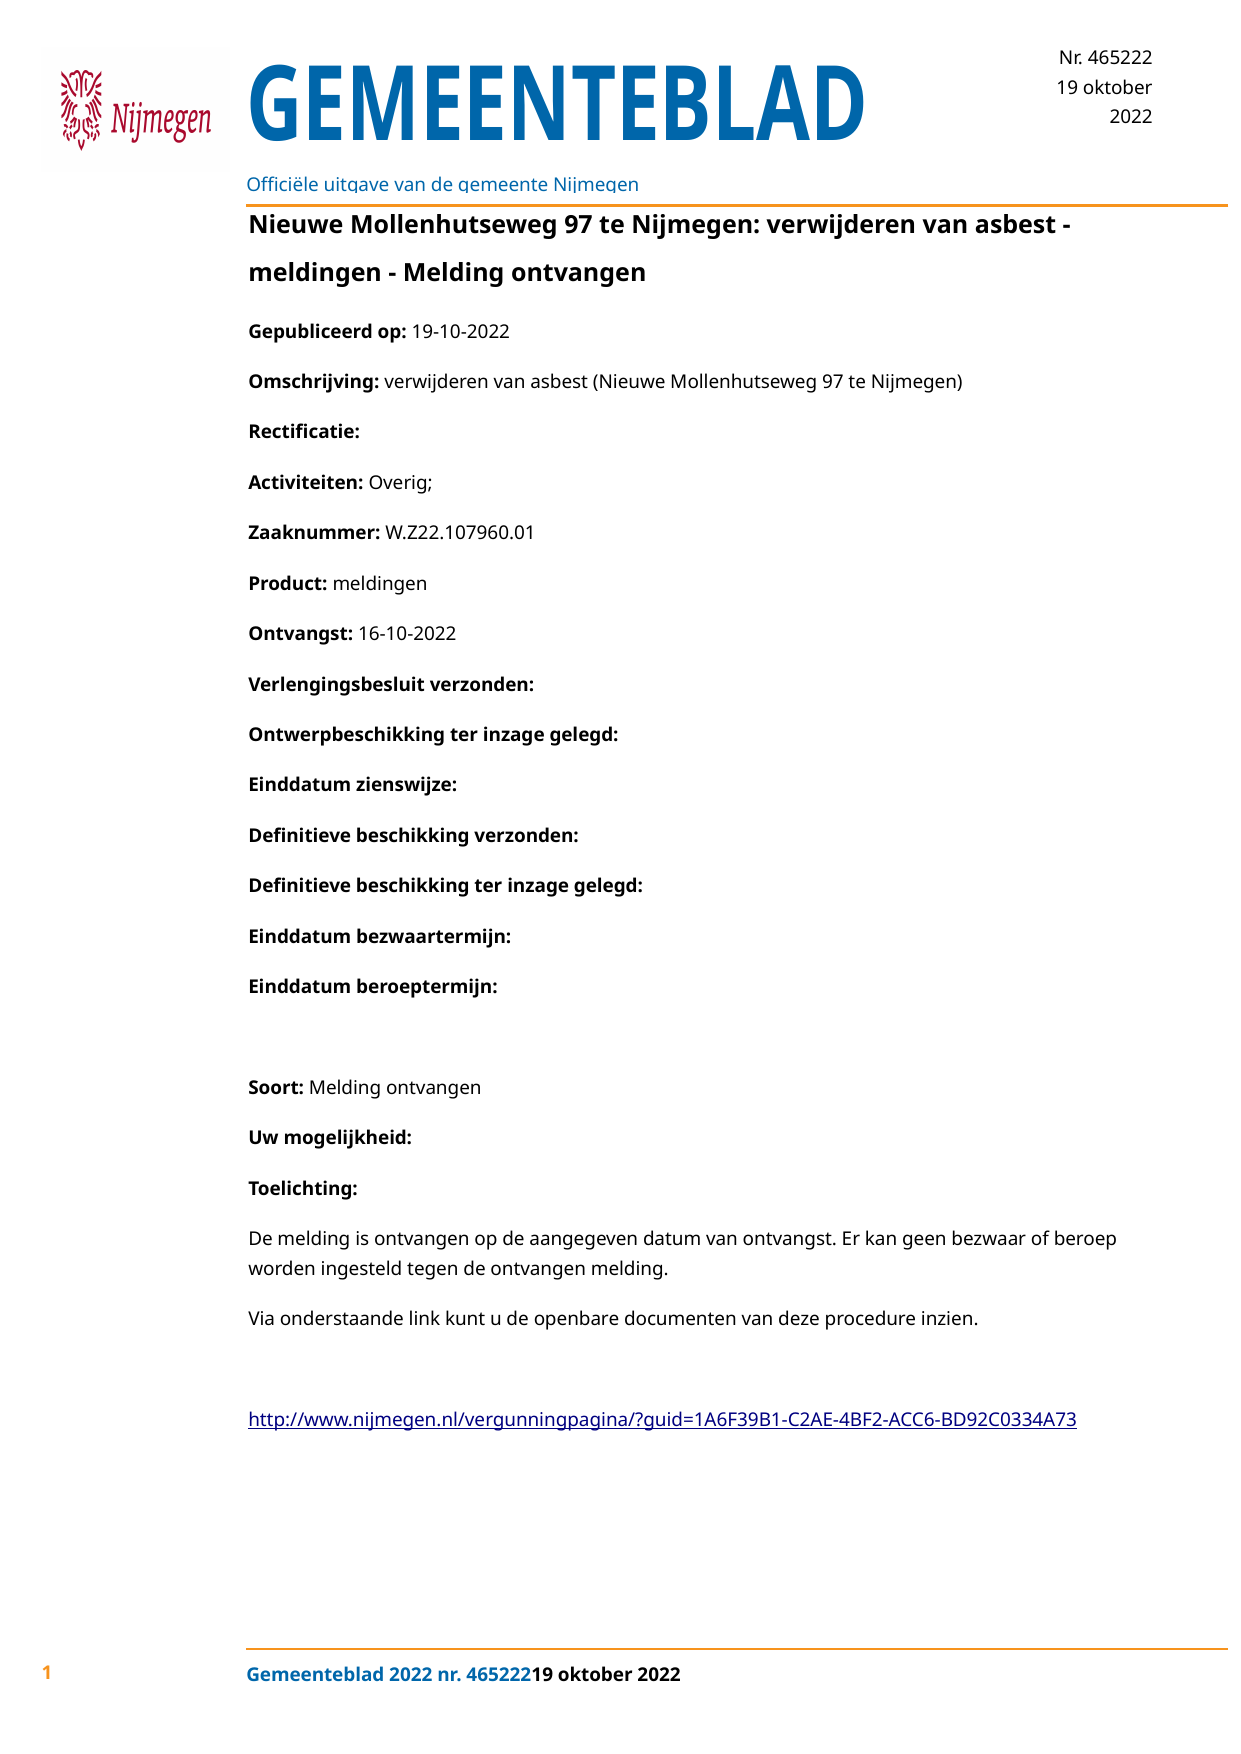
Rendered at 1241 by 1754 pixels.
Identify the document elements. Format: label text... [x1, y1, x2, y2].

text Definitieve beschikking verzonden: [248, 822, 1152, 848]
picture [41, 47, 231, 172]
text http://www.nijmegen.nl/vergunningpagina/?guid=1A6F39B1-C2AE-4BF2-ACC6-BD92C0334A73 [248, 1406, 1152, 1432]
text Zaaknummer: W.Z22.107960.01 [248, 519, 1152, 545]
text De melding is ontvangen op de aangegeven datum van ontvangst. Er kan geen bezwaar of beroep worden ingesteld tegen de ontvangen melding. [248, 1225, 1152, 1281]
text Rectificatie: [248, 419, 1152, 444]
text Via onderstaande link kunt u de openbare documenten van deze procedure inzien. [248, 1305, 1152, 1331]
text Toelichting: [248, 1175, 1152, 1201]
text Einddatum bezwaartermijn: [248, 923, 1152, 949]
text Uw mogelijkheid: [248, 1124, 1152, 1150]
text Nieuwe Mollenhutseweg 97 te Nijmegen: verwijderen van asbest - meldingen - Melding ontvangen [248, 207, 1152, 288]
text Ontwerpbeschikking ter inzage gelegd: [248, 721, 1152, 747]
text Product: meldingen [248, 570, 1152, 596]
text Einddatum beroeptermijn: [248, 973, 1152, 999]
text Soort: Melding ontvangen [248, 1074, 1152, 1100]
text Ontvangst: 16-10-2022 [248, 620, 1152, 646]
text Definitieve beschikking ter inzage gelegd: [248, 872, 1152, 898]
text Gepubliceerd op: 19-10-2022 [248, 318, 1152, 344]
text Omschrijving: verwijderen van asbest (Nieuwe Mollenhutseweg 97 te Nijmegen) [248, 368, 1152, 394]
text Verlengingsbesluit verzonden: [248, 671, 1152, 697]
text Einddatum zienswijze: [248, 772, 1152, 797]
text Activiteiten: Overig; [248, 469, 1152, 495]
